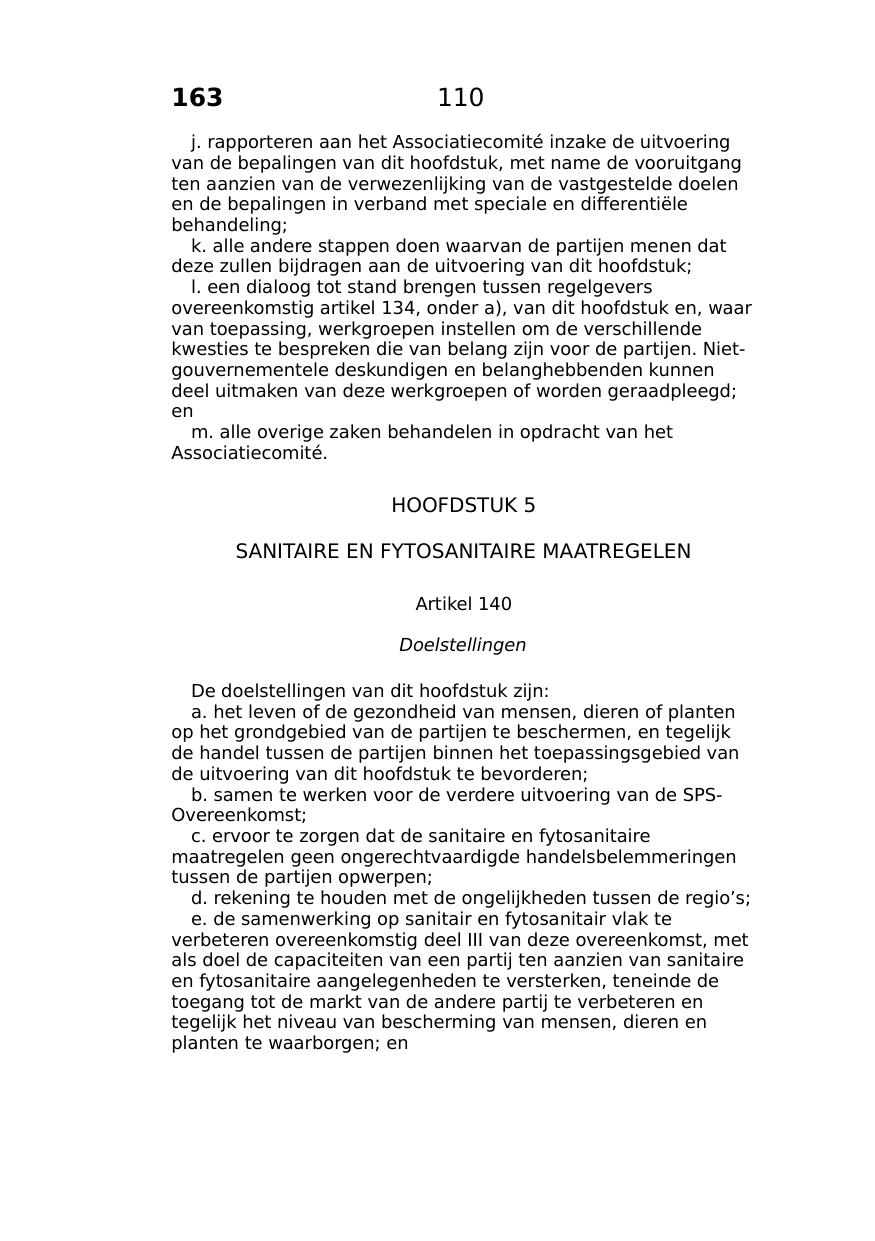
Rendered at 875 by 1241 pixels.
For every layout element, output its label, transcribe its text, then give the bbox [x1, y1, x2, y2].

text l. een dialoog tot stand brengen tussen regelgevers overeenkomstig artikel 134, onder a), van dit hoofdstuk en, waar van toepassing, werkgroepen instellen om de verschillende kwesties te bespreken die van belang zijn voor de partijen. Niet-gouvernementele deskundigen en belanghebbenden kunnen deel uitmaken van deze werkgroepen of worden geraadpleegd; en [171, 277, 756, 422]
text j. rapporteren aan het Associatiecomité inzake de uitvoering van de bepalingen van dit hoofdstuk, met name de vooruitgang ten aanzien van de verwezenlijking van de vastgestelde doelen en de bepalingen in verband met speciale en differentiële behandeling; [171, 132, 756, 236]
text d. rekening te houden met de ongelijkheden tussen de regio’s; [171, 888, 756, 909]
text k. alle andere stappen doen waarvan de partijen menen dat deze zullen bijdragen aan de uitvoering van dit hoofdstuk; [171, 236, 756, 277]
text c. ervoor te zorgen dat de sanitaire en fytosanitaire maatregelen geen ongerechtvaardigde handelsbelemmeringen tussen de partijen opwerpen; [171, 826, 756, 888]
text m. alle overige zaken behandelen in opdracht van het Associatiecomité. [171, 422, 756, 463]
text De doelstellingen van dit hoofdstuk zijn: [171, 681, 756, 701]
subtitle HOOFDSTUK 5 SANITAIRE EN FYTOSANITAIRE MAATREGELEN [171, 493, 756, 563]
text a. het leven of de gezondheid van mensen, dieren of planten op het grondgebied van de partijen te beschermen, en tegelijk de handel tussen de partijen binnen het toepassingsgebied van de uitvoering van dit hoofdstuk te bevorderen; [171, 701, 756, 784]
text b. samen te werken voor de verdere uitvoering van de SPS-Overeenkomst; [171, 784, 756, 826]
text e. de samenwerking op sanitair en fytosanitair vlak te verbeteren overeenkomstig deel III van deze overeenkomst, met als doel de capaciteiten van een partij ten aanzien van sanitaire en fytosanitaire aangelegenheden te versterken, teneinde de toegang tot de markt van de andere partij te verbeteren en tegelijk het niveau van bescherming van mensen, dieren en planten te waarborgen; en [171, 909, 756, 1054]
subtitle Artikel 140 Doelstellingen [171, 593, 756, 656]
